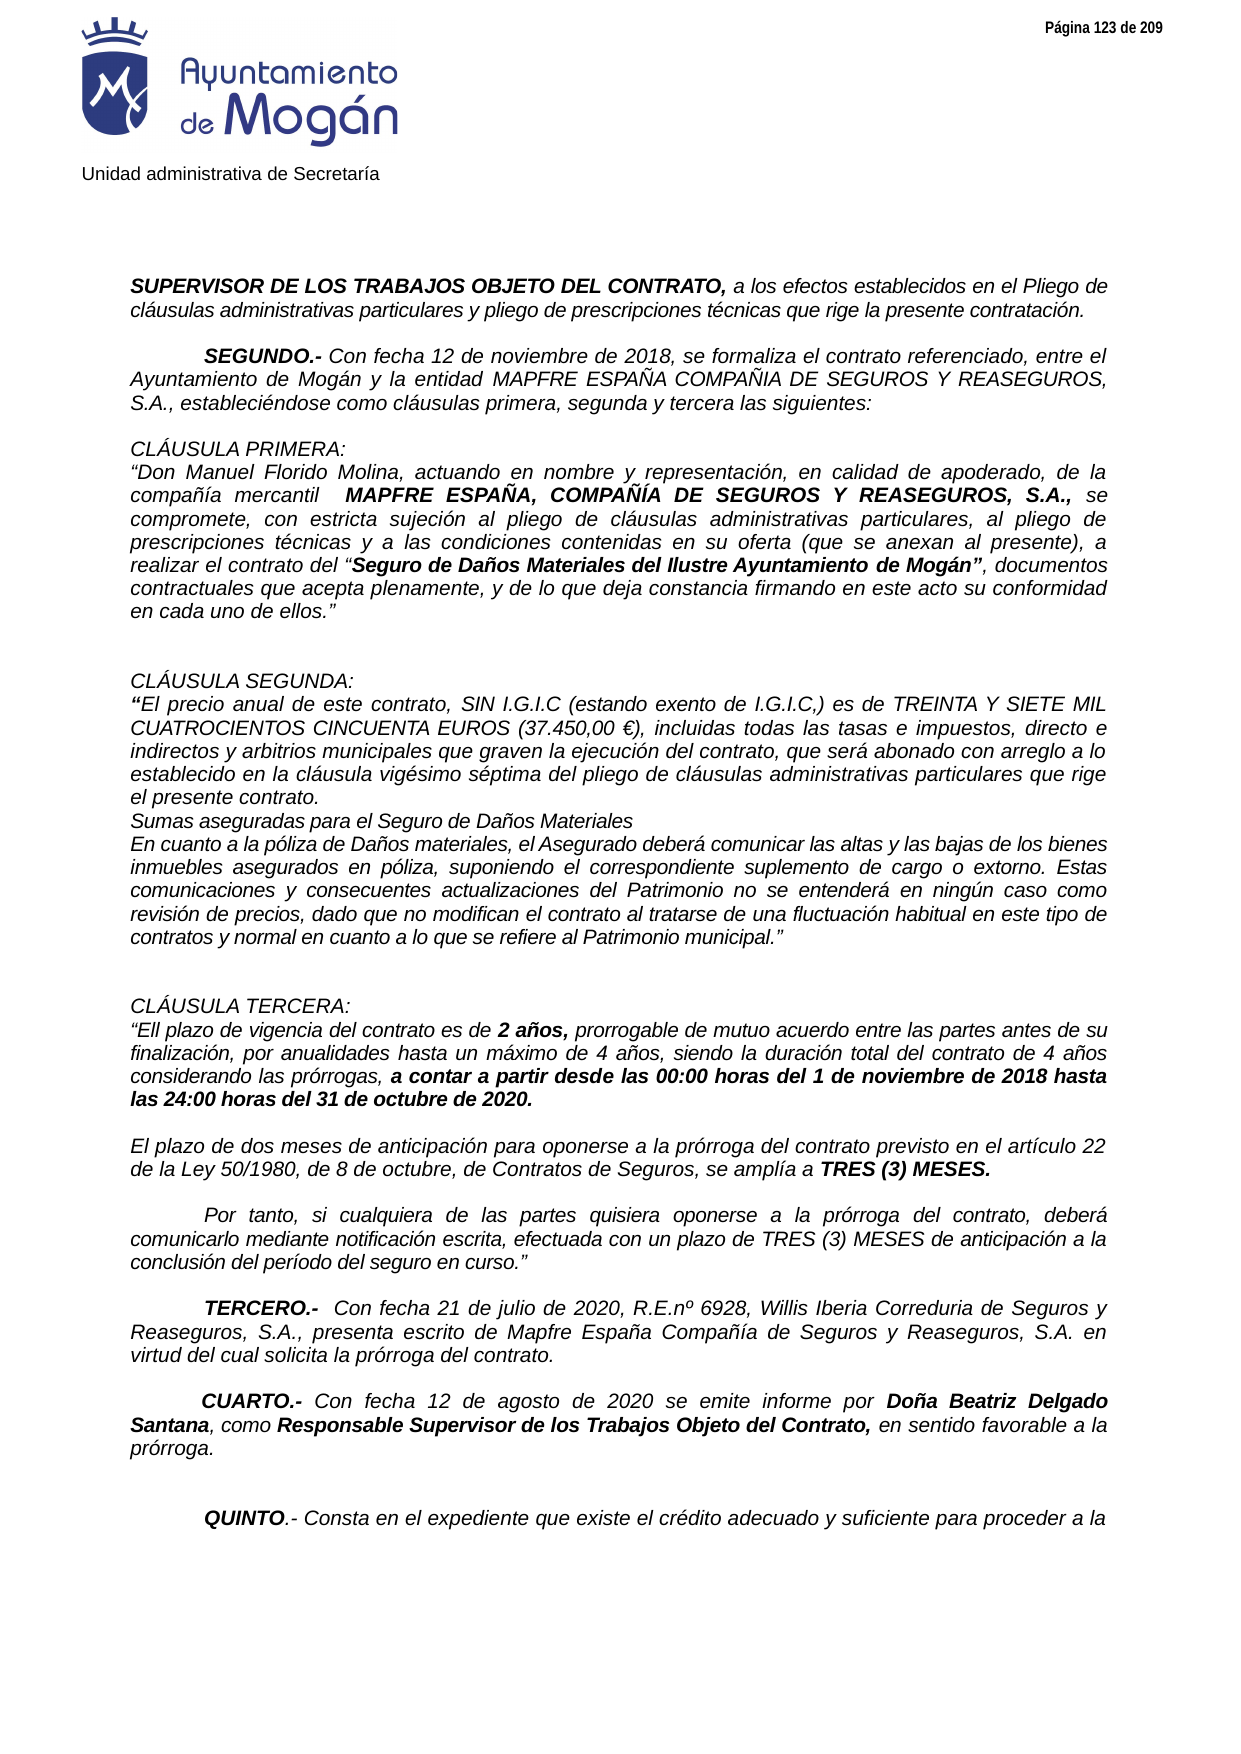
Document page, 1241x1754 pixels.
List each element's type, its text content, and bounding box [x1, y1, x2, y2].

text “Don Manuel Florido Molina, actuando en nombre y representación, en calidad de apoderado, de la compañía mercantil MAPFRE ESPAÑA, COMPAÑÍA DE SEGUROS Y REASEGUROS, S.A., se compromete, con estricta sujeción al pliego de cláusulas administrativas particulares, al pliego de prescripciones técnicas y a las condiciones contenidas en su oferta (que se anexan al presente), a realizar el contrato del “Seguro de Daños Materiales del Ilustre Ayuntamiento de Mogán”, documentos contractuales que acepta plenamente, y de lo que deja constancia firmando en este acto su conformidad en cada uno de ellos.” [130, 461, 1110, 623]
text Sumas aseguradas para el Seguro de Daños Materiales [130, 809, 1110, 832]
text SEGUNDO.- Con fecha 12 de noviembre de 2018, se formaliza el contrato referenciado, entre el Ayuntamiento de Mogán y la entidad MAPFRE ESPAÑA COMPAÑIA DE SEGUROS Y REASEGUROS, S.A., estableciéndose como cláusulas primera, segunda y tercera las siguientes: [130, 344, 1110, 414]
text CLÁUSULA PRIMERA: [130, 437, 1110, 461]
text CLÁUSULA TERCERA: [130, 995, 1110, 1018]
text El plazo de dos meses de anticipación para oponerse a la prórroga del contrato previsto en el artículo 22 de la Ley 50/1980, de 8 de octubre, de Contratos de Seguros, se amplía a TRES (3) MESES. [130, 1134, 1110, 1181]
text CUARTO.- Con fecha 12 de agosto de 2020 se emite informe por Doña Beatriz Delgado Santana, como Responsable Supervisor de los Trabajos Objeto del Contrato, en sentido favorable a la prórroga. [130, 1390, 1110, 1459]
text CLÁUSULA SEGUNDA: [130, 670, 1110, 693]
text TERCERO.- Con fecha 21 de julio de 2020, R.E.nº 6928, Willis Iberia Correduria de Seguros y Reaseguros, S.A., presenta escrito de Mapfre España Compañía de Seguros y Reaseguros, S.A. en virtud del cual solicita la prórroga del contrato. [130, 1297, 1110, 1367]
text “El precio anual de este contrato, SIN I.G.I.C (estando exento de I.G.I.C,) es de TREINTA Y SIETE MIL CUATROCIENTOS CINCUENTA EUROS (37.450,00 €), incluidas todas las tasas e impuestos, directo e indirectos y arbitrios municipales que graven la ejecución del contrato, que será abonado con arreglo a lo establecido en la cláusula vigésimo séptima del pliego de cláusulas administrativas particulares que rige el presente contrato. [130, 693, 1110, 809]
text “Ell plazo de vigencia del contrato es de 2 años, prorrogable de mutuo acuerdo entre las partes antes de su finalización, por anualidades hasta un máximo de 4 años, siendo la duración total del contrato de 4 años considerando las prórrogas, a contar a partir desde las 00:00 horas del 1 de noviembre de 2018 hasta las 24:00 horas del 31 de octubre de 2020. [130, 1018, 1110, 1111]
picture [81, 17, 398, 153]
text En cuanto a la póliza de Daños materiales, el Asegurado deberá comunicar las altas y las bajas de los bienes inmuebles asegurados en póliza, suponiendo el correspondiente suplemento de cargo o extorno. Estas comunicaciones y consecuentes actualizaciones del Patrimonio no se entenderá en ningún caso como revisión de precios, dado que no modifican el contrato al tratarse de una fluctuación habitual en este tipo de contratos y normal en cuanto a lo que se refiere al Patrimonio municipal.” [130, 832, 1110, 948]
text SUPERVISOR DE LOS TRABAJOS OBJETO DEL CONTRATO, a los efectos establecidos en el Pliego de cláusulas administrativas particulares y pliego de prescripciones técnicas que rige la presente contratación. [130, 275, 1110, 321]
text Por tanto, si cualquiera de las partes quisiera oponerse a la prórroga del contrato, deberá comunicarlo mediante notificación escrita, efectuada con un plazo de TRES (3) MESES de anticipación a la conclusión del período del seguro en curso.” [130, 1204, 1110, 1274]
text QUINTO.- Consta en el expediente que existe el crédito adecuado y suficiente para proceder a la [130, 1507, 1110, 1530]
